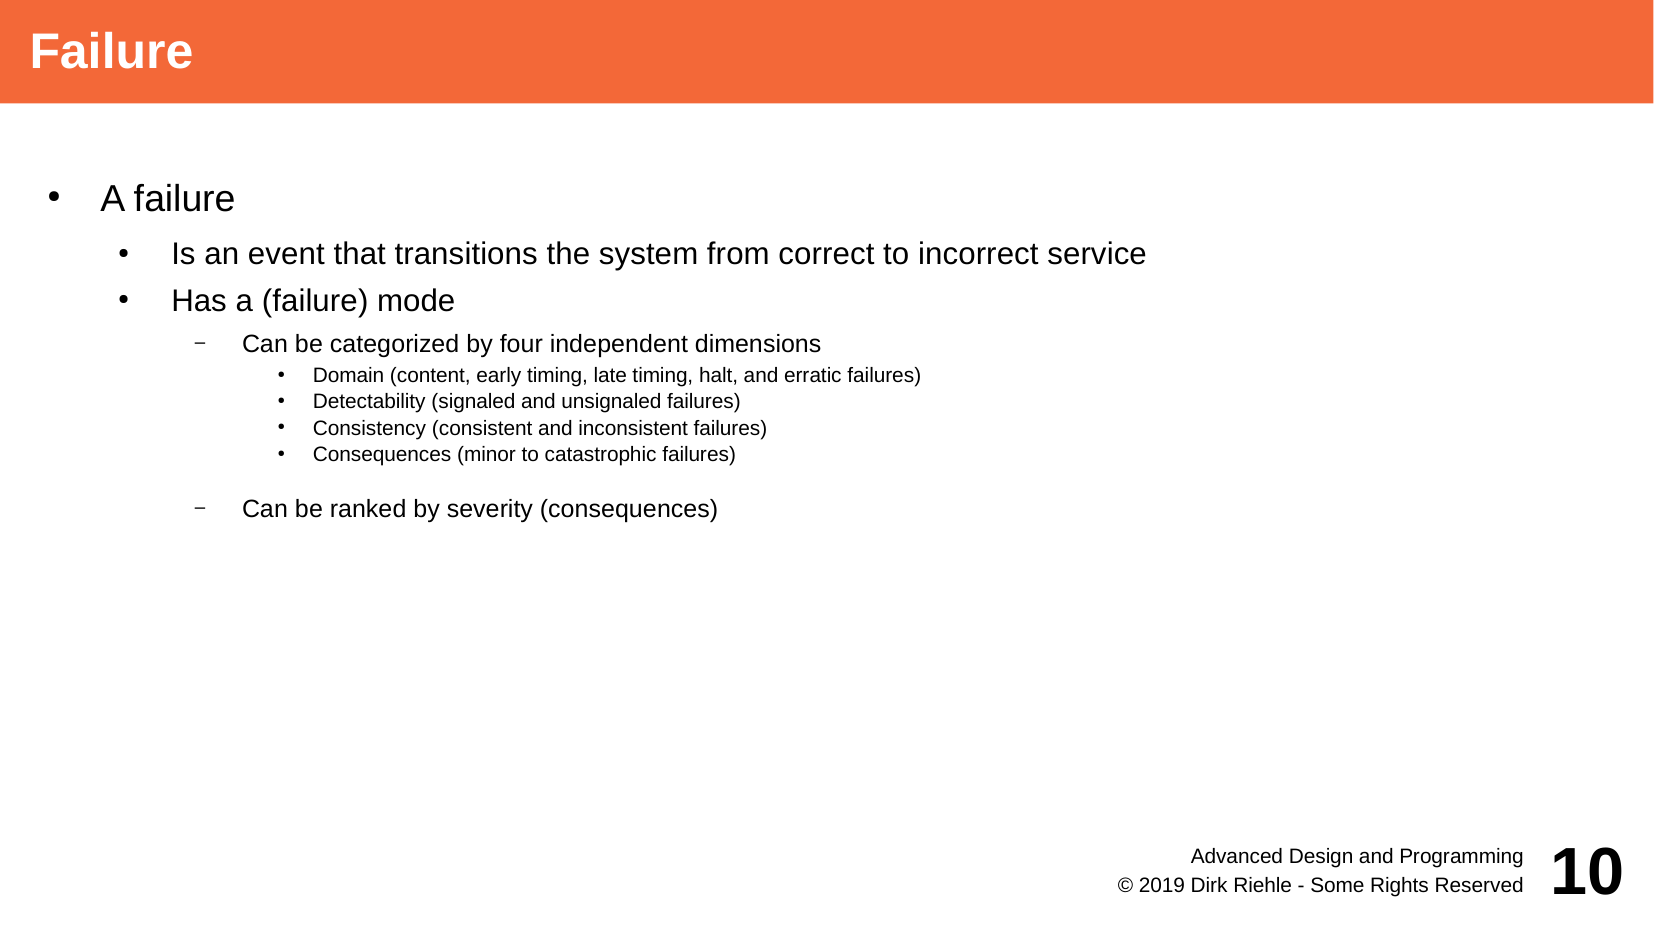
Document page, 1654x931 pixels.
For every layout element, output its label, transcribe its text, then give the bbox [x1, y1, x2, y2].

title Failure [0, 0, 1654, 104]
list A failure Is an event that transitions the system from correct to incorrect service Has a (failure) mode Can be categorized by four independent dimensions Domain (content, early timing, late timing, halt, and erratic failures) Detectability (signaled and unsignaled failures) Consistency (consistent and inconsistent failures) Consequences (minor to catastrophic failures) Can be ranked by severity (consequences) [29, 177, 1625, 931]
